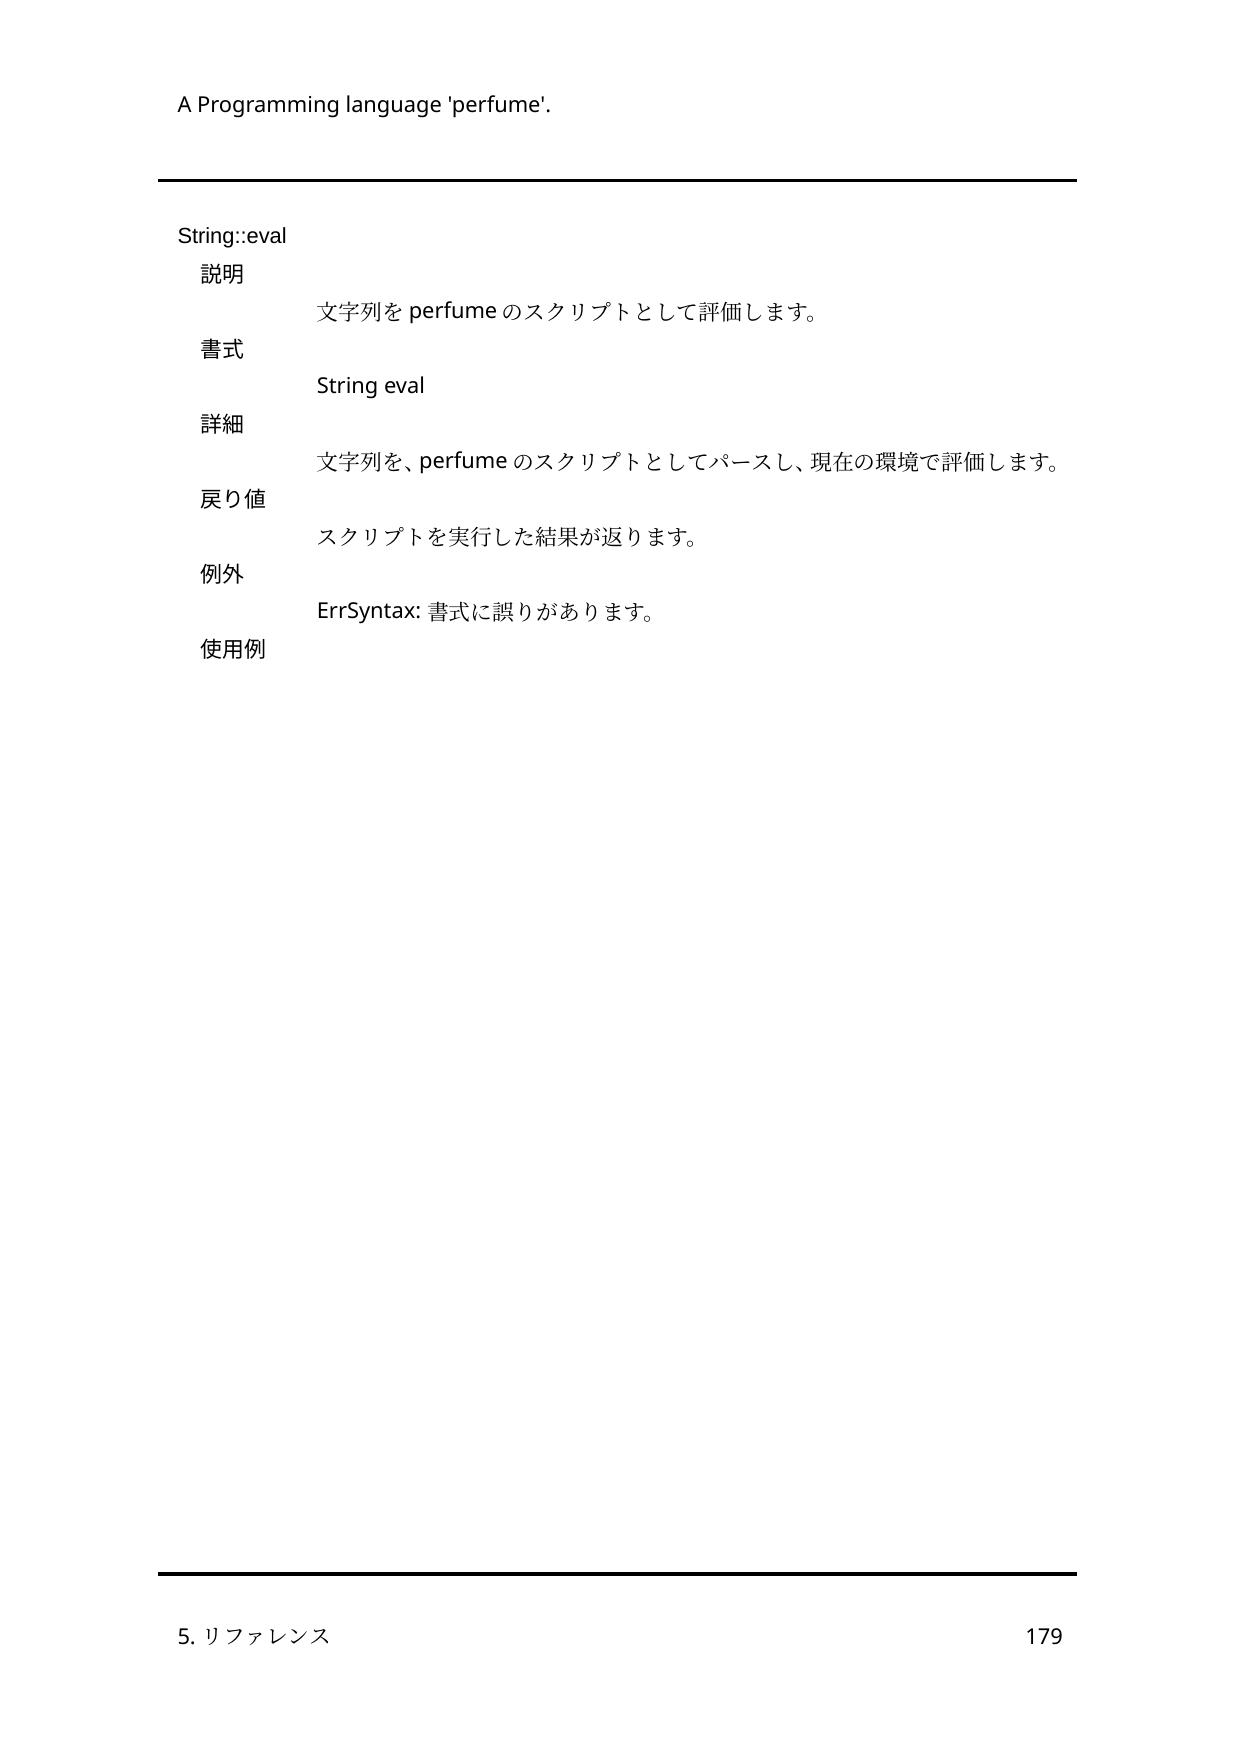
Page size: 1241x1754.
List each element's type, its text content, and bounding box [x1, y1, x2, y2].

table_cell ErrSyntax: 書式に誤りがあります。 [317, 554, 1063, 629]
table_cell スクリプトを実行した結果が返ります。 [317, 479, 1063, 554]
subtitle String::eval [177, 217, 1063, 254]
table_cell 使用例 [200, 629, 317, 704]
table_cell 書式 [200, 329, 317, 404]
table_cell String eval [317, 329, 1063, 404]
table_cell 戻り値 [200, 479, 317, 554]
table_cell 文字列を、perfumeのスクリプトとしてパースし、現在の環境で評価します。 [317, 404, 1063, 479]
table_header 文字列をperfumeのスクリプトとして評価します。 [317, 254, 1063, 329]
table_cell [317, 629, 1063, 704]
table_cell 例外 [200, 554, 317, 629]
table_cell 詳細 [200, 404, 317, 479]
table_header 説明 [200, 254, 317, 329]
